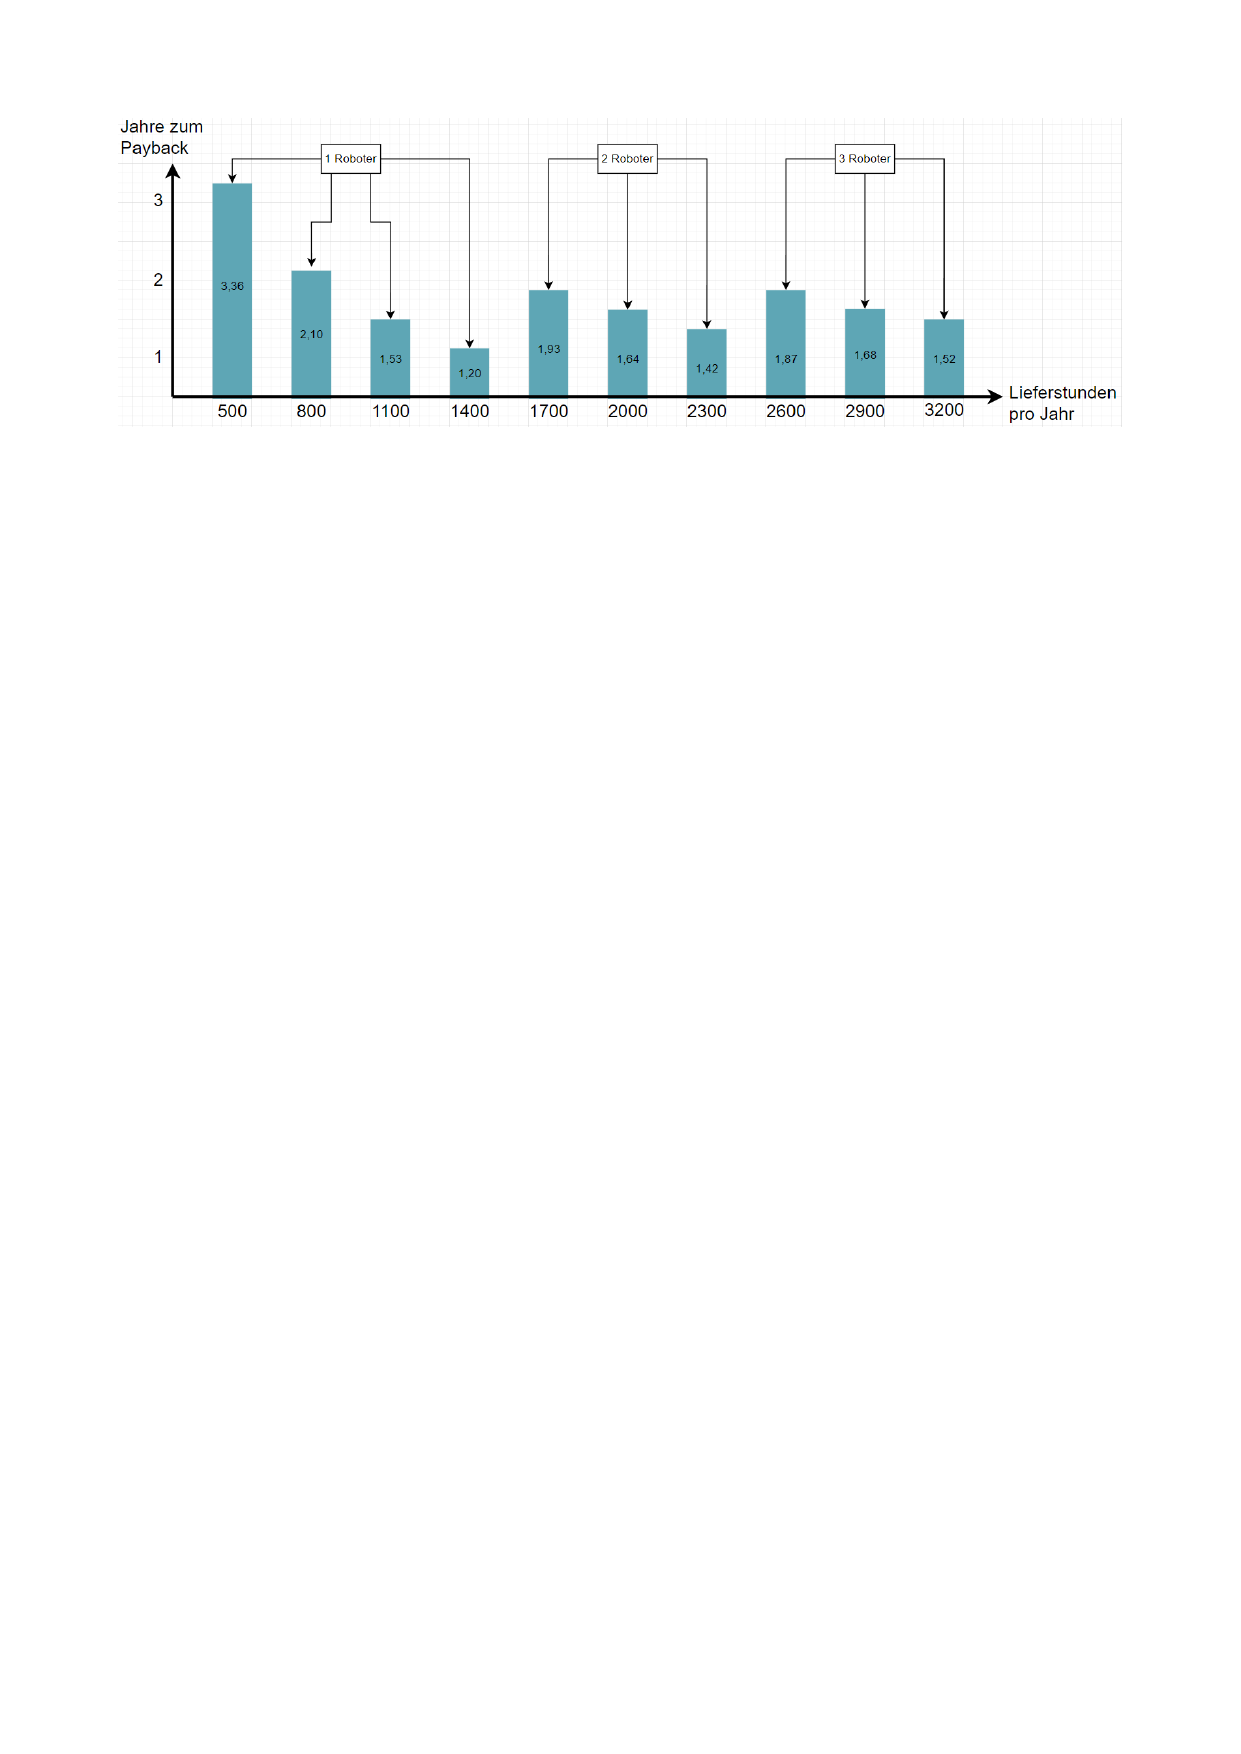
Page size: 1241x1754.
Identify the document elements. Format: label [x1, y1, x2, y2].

picture [118, 118, 1123, 427]
